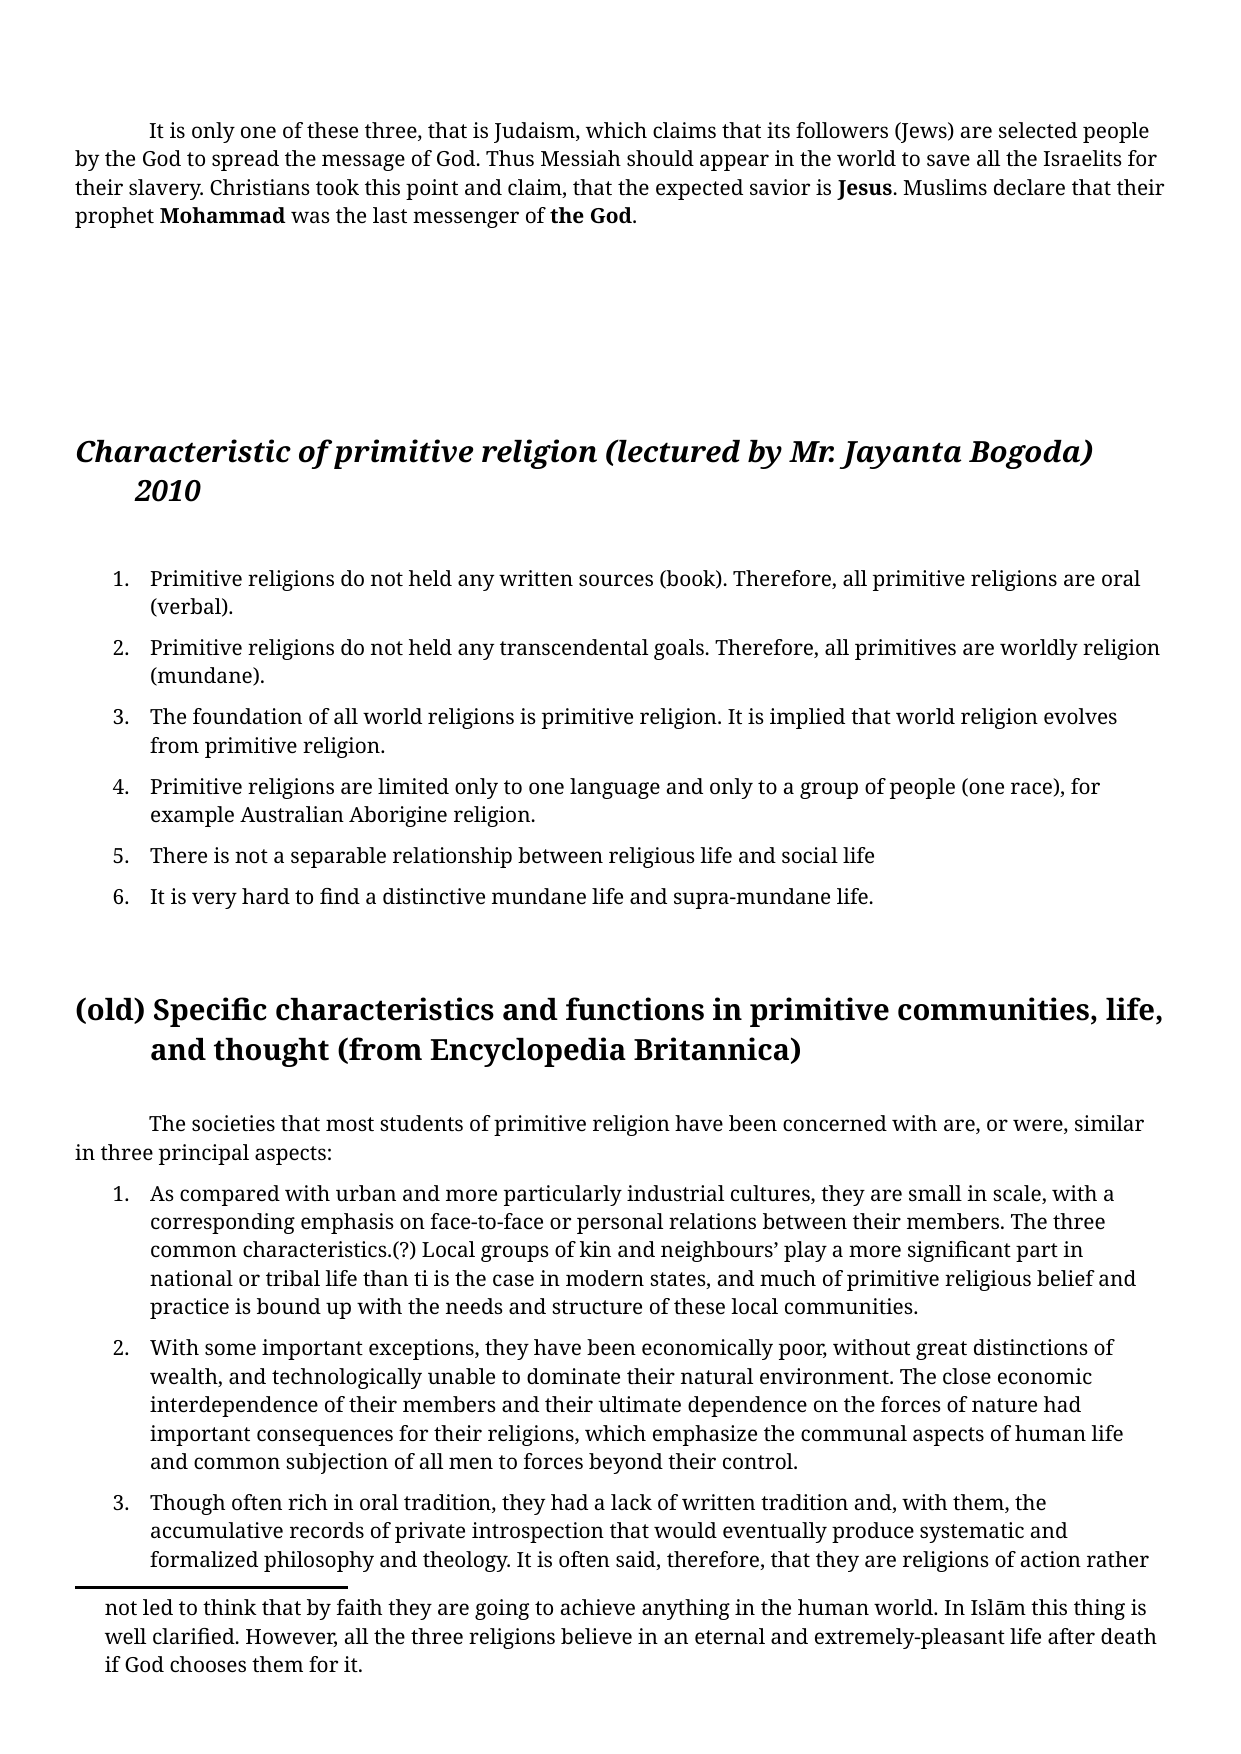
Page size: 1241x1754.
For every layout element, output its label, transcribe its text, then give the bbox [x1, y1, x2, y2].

text It is only one of these three, that is Judaism, which claims that its followers (Jews) are selected people by the God to spread the message of God. Thus Messiah should appear in the world to save all the Israelits for their slavery. Christians took this point and claim, that the expected savior is Jesus. Muslims declare that their prophet Mohammad was the last messenger of the God. [75, 116, 1165, 230]
list As compared with urban and more particularly industrial cultures, they are small in scale, with a corresponding emphasis on face-to-face or personal relations between their members. The three common characteristics.(?) Local groups of kin and neighbours’ play a more significant part in national or tribal life than ti is the case in modern states, and much of primitive religious belief and practice is bound up with the needs and structure of these local communities. [112, 1179, 1165, 1321]
list The foundation of all world religions is primitive religion. It is implied that world religion evolves from primitive religion. [112, 702, 1165, 759]
text not led to think that by faith they are going to achieve anything in the human world. In Islām this thing is well clarified. However, all the three religions believe in an eternal and extremely-pleasant life after death if God chooses them for it. [75, 1593, 1165, 1679]
list It is very hard to find a distinctive mundane life and supra-mundane life. [112, 882, 1165, 911]
list With some important exceptions, they have been economically poor, without great distinctions of wealth, and technologically unable to dominate their natural environment. The close economic interdependence of their members and their ultimate dependence on the forces of nature had important consequences for their religions, which emphasize the communal aspects of human life and common subjection of all men to forces beyond their control. [112, 1333, 1165, 1476]
list Primitive religions do not held any written sources (book). Therefore, all primitive religions are oral (verbal). [112, 564, 1165, 621]
subtitle Characteristic of primitive religion (lectured by Mr. Jayanta Bogoda) 2010 [75, 431, 1165, 510]
list There is not a separable relationship between religious life and social life [112, 841, 1165, 870]
list Though often rich in oral tradition, they had a lack of written tradition and, with them, the accumulative records of private introspection that would eventually produce systematic and formalized philosophy and theology. It is often said, therefore, that they are religions of action rather [112, 1488, 1165, 1573]
subtitle (old) Specific characteristics and functions in primitive communities, life, and thought (from Encyclopedia Britannica) [75, 989, 1165, 1068]
list Primitive religions are limited only to one language and only to a group of people (one race), for example Australian Aborigine religion. [112, 772, 1165, 829]
list Primitive religions do not held any transcendental goals. Therefore, all primitives are worldly religion (mundane). [112, 633, 1165, 690]
text The societies that most students of primitive religion have been concerned with are, or were, similar in three principal aspects: [75, 1109, 1165, 1166]
